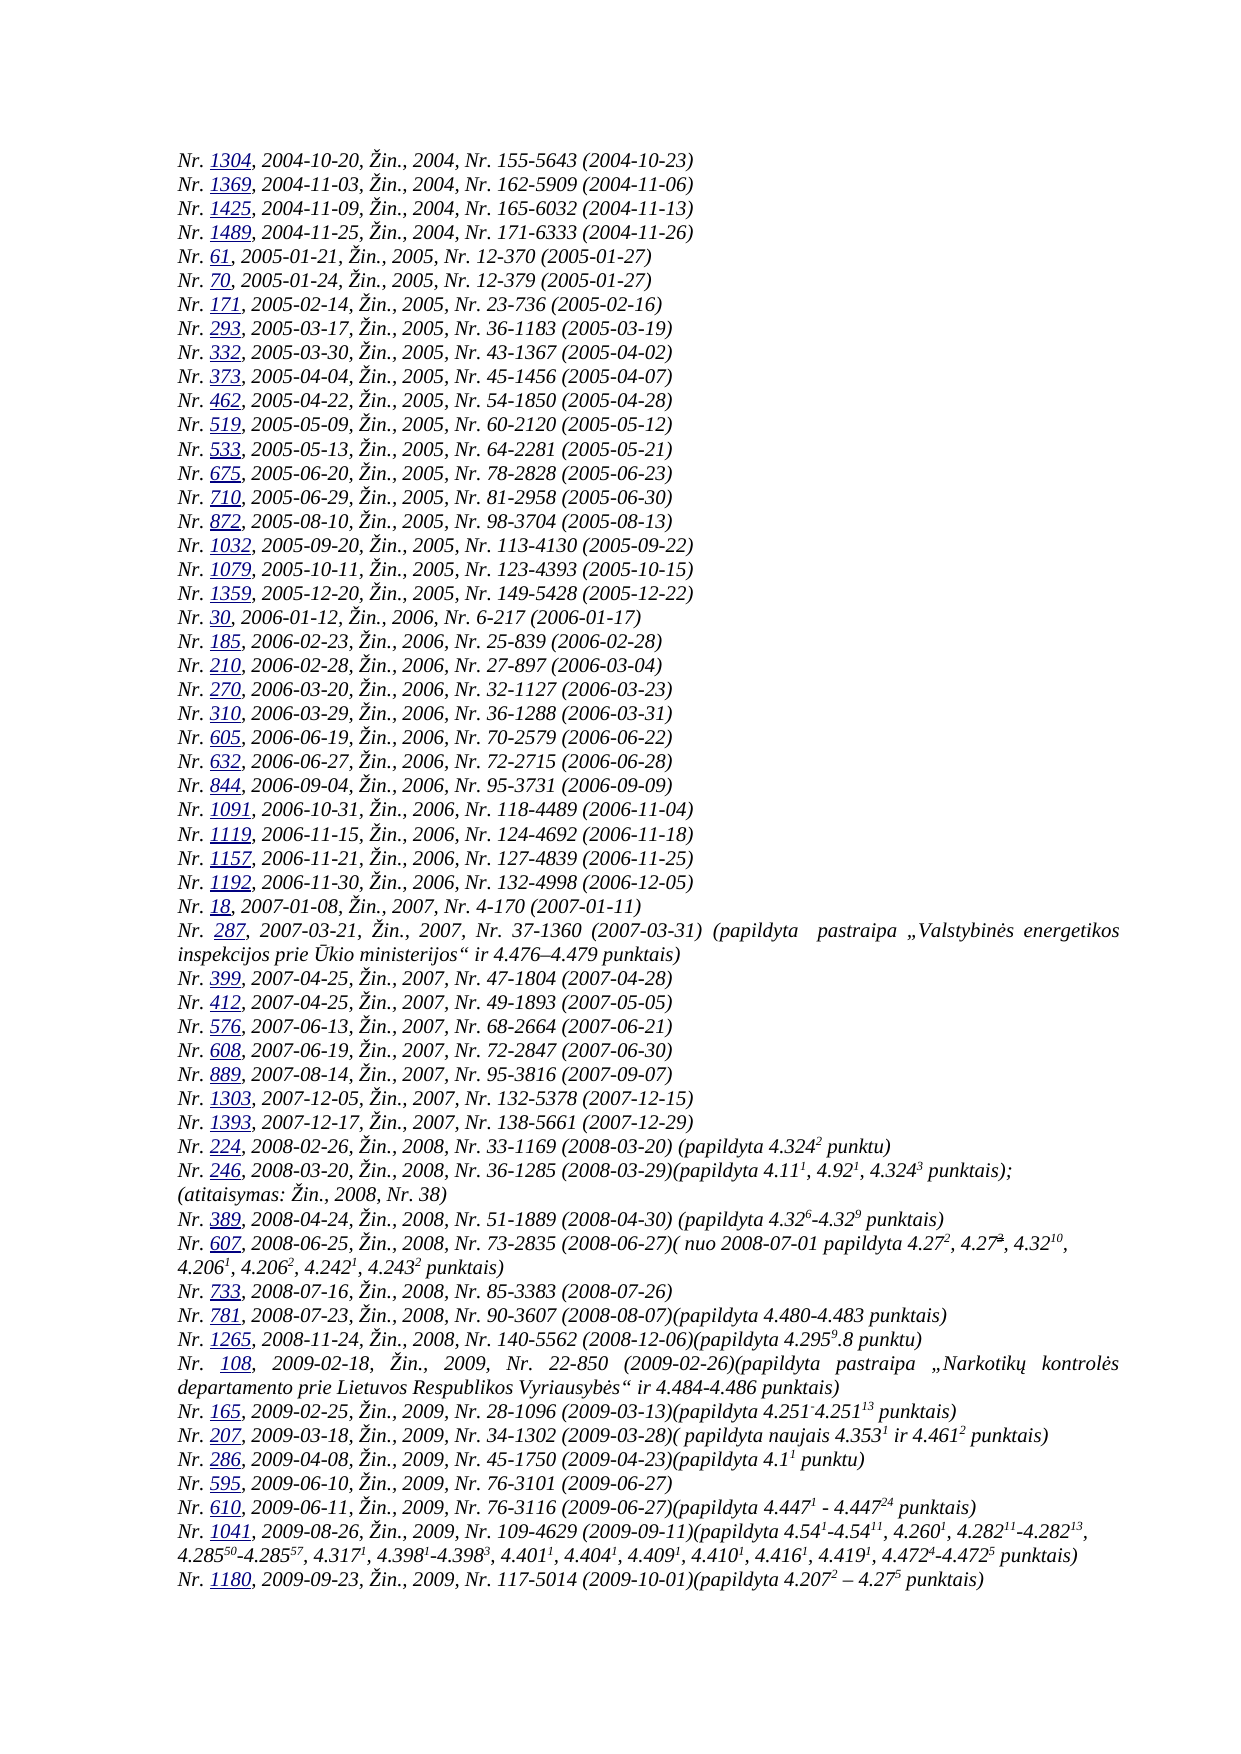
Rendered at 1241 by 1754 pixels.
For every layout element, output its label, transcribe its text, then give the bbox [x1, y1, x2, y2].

text Nr. 844, 2006-09-04, Žin., 2006, Nr. 95-3731 (2006-09-09) [177, 773, 1122, 797]
text Nr. 1180, 2009-09-23, Žin., 2009, Nr. 117-5014 (2009-10-01)(papildyta 4.2072 – 4.275 punktais) [177, 1567, 1122, 1591]
text Nr. 207, 2009-03-18, Žin., 2009, Nr. 34-1302 (2009-03-28)( papildyta naujais 4.3531 ir 4.4612 punktais) [177, 1423, 1122, 1447]
text Nr. 1304, 2004-10-20, Žin., 2004, Nr. 155-5643 (2004-10-23) [177, 148, 1122, 172]
text Nr. 1369, 2004-11-03, Žin., 2004, Nr. 162-5909 (2004-11-06) [177, 172, 1122, 196]
text Nr. 595, 2009-06-10, Žin., 2009, Nr. 76-3101 (2009-06-27) [177, 1471, 1122, 1495]
text Nr. 1303, 2007-12-05, Žin., 2007, Nr. 132-5378 (2007-12-15) [177, 1086, 1122, 1110]
text Nr. 210, 2006-02-28, Žin., 2006, Nr. 27-897 (2006-03-04) [177, 653, 1122, 677]
text Nr. 310, 2006-03-29, Žin., 2006, Nr. 36-1288 (2006-03-31) [177, 701, 1122, 725]
text Nr. 332, 2005-03-30, Žin., 2005, Nr. 43-1367 (2005-04-02) [177, 340, 1122, 364]
text Nr. 246, 2008-03-20, Žin., 2008, Nr. 36-1285 (2008-03-29)(papildyta 4.111, 4.921, 4.3243 punktais); (atitaisymas: Žin., 2008, Nr. 38) [177, 1158, 1122, 1206]
text Nr. 30, 2006-01-12, Žin., 2006, Nr. 6-217 (2006-01-17) [177, 605, 1122, 629]
text Nr. 1489, 2004-11-25, Žin., 2004, Nr. 171-6333 (2004-11-26) [177, 220, 1122, 244]
text Nr. 293, 2005-03-17, Žin., 2005, Nr. 36-1183 (2005-03-19) [177, 316, 1122, 340]
text Nr. 610, 2009-06-11, Žin., 2009, Nr. 76-3116 (2009-06-27)(papildyta 4.4471 - 4.44724 punktais) [177, 1495, 1122, 1519]
text Nr. 608, 2007-06-19, Žin., 2007, Nr. 72-2847 (2007-06-30) [177, 1038, 1122, 1062]
text Nr. 576, 2007-06-13, Žin., 2007, Nr. 68-2664 (2007-06-21) [177, 1014, 1122, 1038]
text Nr. 533, 2005-05-13, Žin., 2005, Nr. 64-2281 (2005-05-21) [177, 436, 1122, 461]
text Nr. 1091, 2006-10-31, Žin., 2006, Nr. 118-4489 (2006-11-04) [177, 797, 1122, 821]
text Nr. 185, 2006-02-23, Žin., 2006, Nr. 25-839 (2006-02-28) [177, 629, 1122, 653]
text Nr. 1359, 2005-12-20, Žin., 2005, Nr. 149-5428 (2005-12-22) [177, 581, 1122, 605]
text Nr. 70, 2005-01-24, Žin., 2005, Nr. 12-379 (2005-01-27) [177, 268, 1122, 292]
text Nr. 286, 2009-04-08, Žin., 2009, Nr. 45-1750 (2009-04-23)(papildyta 4.11 punktu) [177, 1447, 1122, 1471]
text Nr. 18, 2007-01-08, Žin., 2007, Nr. 4-170 (2007-01-11) [177, 894, 1122, 918]
text Nr. 1157, 2006-11-21, Žin., 2006, Nr. 127-4839 (2006-11-25) [177, 846, 1122, 869]
text Nr. 389, 2008-04-24, Žin., 2008, Nr. 51-1889 (2008-04-30) (papildyta 4.326-4.329 punktais) [177, 1206, 1122, 1231]
text Nr. 675, 2005-06-20, Žin., 2005, Nr. 78-2828 (2005-06-23) [177, 461, 1122, 484]
text Nr. 1393, 2007-12-17, Žin., 2007, Nr. 138-5661 (2007-12-29) [177, 1110, 1122, 1134]
text Nr. 1079, 2005-10-11, Žin., 2005, Nr. 123-4393 (2005-10-15) [177, 557, 1122, 581]
text Nr. 1265, 2008-11-24, Žin., 2008, Nr. 140-5562 (2008-12-06)(papildyta 4.2959.8 punktu) [177, 1327, 1122, 1351]
text Nr. 733, 2008-07-16, Žin., 2008, Nr. 85-3383 (2008-07-26) [177, 1279, 1122, 1303]
text Nr. 165, 2009-02-25, Žin., 2009, Nr. 28-1096 (2009-03-13)(papildyta 4.251-4.25113 punktais) [177, 1399, 1122, 1423]
text Nr. 1041, 2009-08-26, Žin., 2009, Nr. 109-4629 (2009-09-11)(papildyta 4.541-4.5411, 4.2601, 4.28211-4.28213, 4.28550-4.28557, 4.3171, 4.3981-4.3983, 4.4011, 4.4041, 4.4091, 4.4101, 4.4161, 4.4191, 4.4724-4.4725 punktais) [177, 1519, 1122, 1567]
text Nr. 632, 2006-06-27, Žin., 2006, Nr. 72-2715 (2006-06-28) [177, 749, 1122, 773]
text Nr. 108, 2009-02-18, Žin., 2009, Nr. 22-850 (2009-02-26)(papildyta pastraipa „Narkotikų kontrolės departamento prie Lietuvos Respublikos Vyriausybės“ ir 4.484-4.486 punktais) [177, 1351, 1122, 1399]
text Nr. 462, 2005-04-22, Žin., 2005, Nr. 54-1850 (2005-04-28) [177, 388, 1122, 412]
text Nr. 781, 2008-07-23, Žin., 2008, Nr. 90-3607 (2008-08-07)(papildyta 4.480-4.483 punktais) [177, 1303, 1122, 1327]
text Nr. 872, 2005-08-10, Žin., 2005, Nr. 98-3704 (2005-08-13) [177, 509, 1122, 533]
text Nr. 1032, 2005-09-20, Žin., 2005, Nr. 113-4130 (2005-09-22) [177, 533, 1122, 557]
text Nr. 399, 2007-04-25, Žin., 2007, Nr. 47-1804 (2007-04-28) [177, 966, 1122, 990]
text Nr. 1119, 2006-11-15, Žin., 2006, Nr. 124-4692 (2006-11-18) [177, 821, 1122, 846]
text Nr. 171, 2005-02-14, Žin., 2005, Nr. 23-736 (2005-02-16) [177, 292, 1122, 316]
text Nr. 61, 2005-01-21, Žin., 2005, Nr. 12-370 (2005-01-27) [177, 244, 1122, 268]
text Nr. 889, 2007-08-14, Žin., 2007, Nr. 95-3816 (2007-09-07) [177, 1062, 1122, 1086]
text Nr. 270, 2006-03-20, Žin., 2006, Nr. 32-1127 (2006-03-23) [177, 677, 1122, 701]
text Nr. 605, 2006-06-19, Žin., 2006, Nr. 70-2579 (2006-06-22) [177, 725, 1122, 749]
text Nr. 412, 2007-04-25, Žin., 2007, Nr. 49-1893 (2007-05-05) [177, 990, 1122, 1014]
text Nr. 519, 2005-05-09, Žin., 2005, Nr. 60-2120 (2005-05-12) [177, 412, 1122, 436]
text Nr. 224, 2008-02-26, Žin., 2008, Nr. 33-1169 (2008-03-20) (papildyta 4.3242 punktu) [177, 1134, 1122, 1158]
text Nr. 287, 2007-03-21, Žin., 2007, Nr. 37-1360 (2007-03-31) (papildyta pastraipa „Valstybinės energetikos inspekcijos prie Ūkio ministerijos“ ir 4.476–4.479 punktais) [177, 918, 1122, 966]
text Nr. 710, 2005-06-29, Žin., 2005, Nr. 81-2958 (2005-06-30) [177, 484, 1122, 509]
text Nr. 1425, 2004-11-09, Žin., 2004, Nr. 165-6032 (2004-11-13) [177, 196, 1122, 220]
text Nr. 373, 2005-04-04, Žin., 2005, Nr. 45-1456 (2005-04-07) [177, 364, 1122, 388]
text Nr. 607, 2008-06-25, Žin., 2008, Nr. 73-2835 (2008-06-27)( nuo 2008-07-01 papildyta 4.272, 4.273, 4.3210, 4.2061, 4.2062, 4.2421, 4.2432 punktais) [177, 1231, 1122, 1279]
text Nr. 1192, 2006-11-30, Žin., 2006, Nr. 132-4998 (2006-12-05) [177, 869, 1122, 894]
